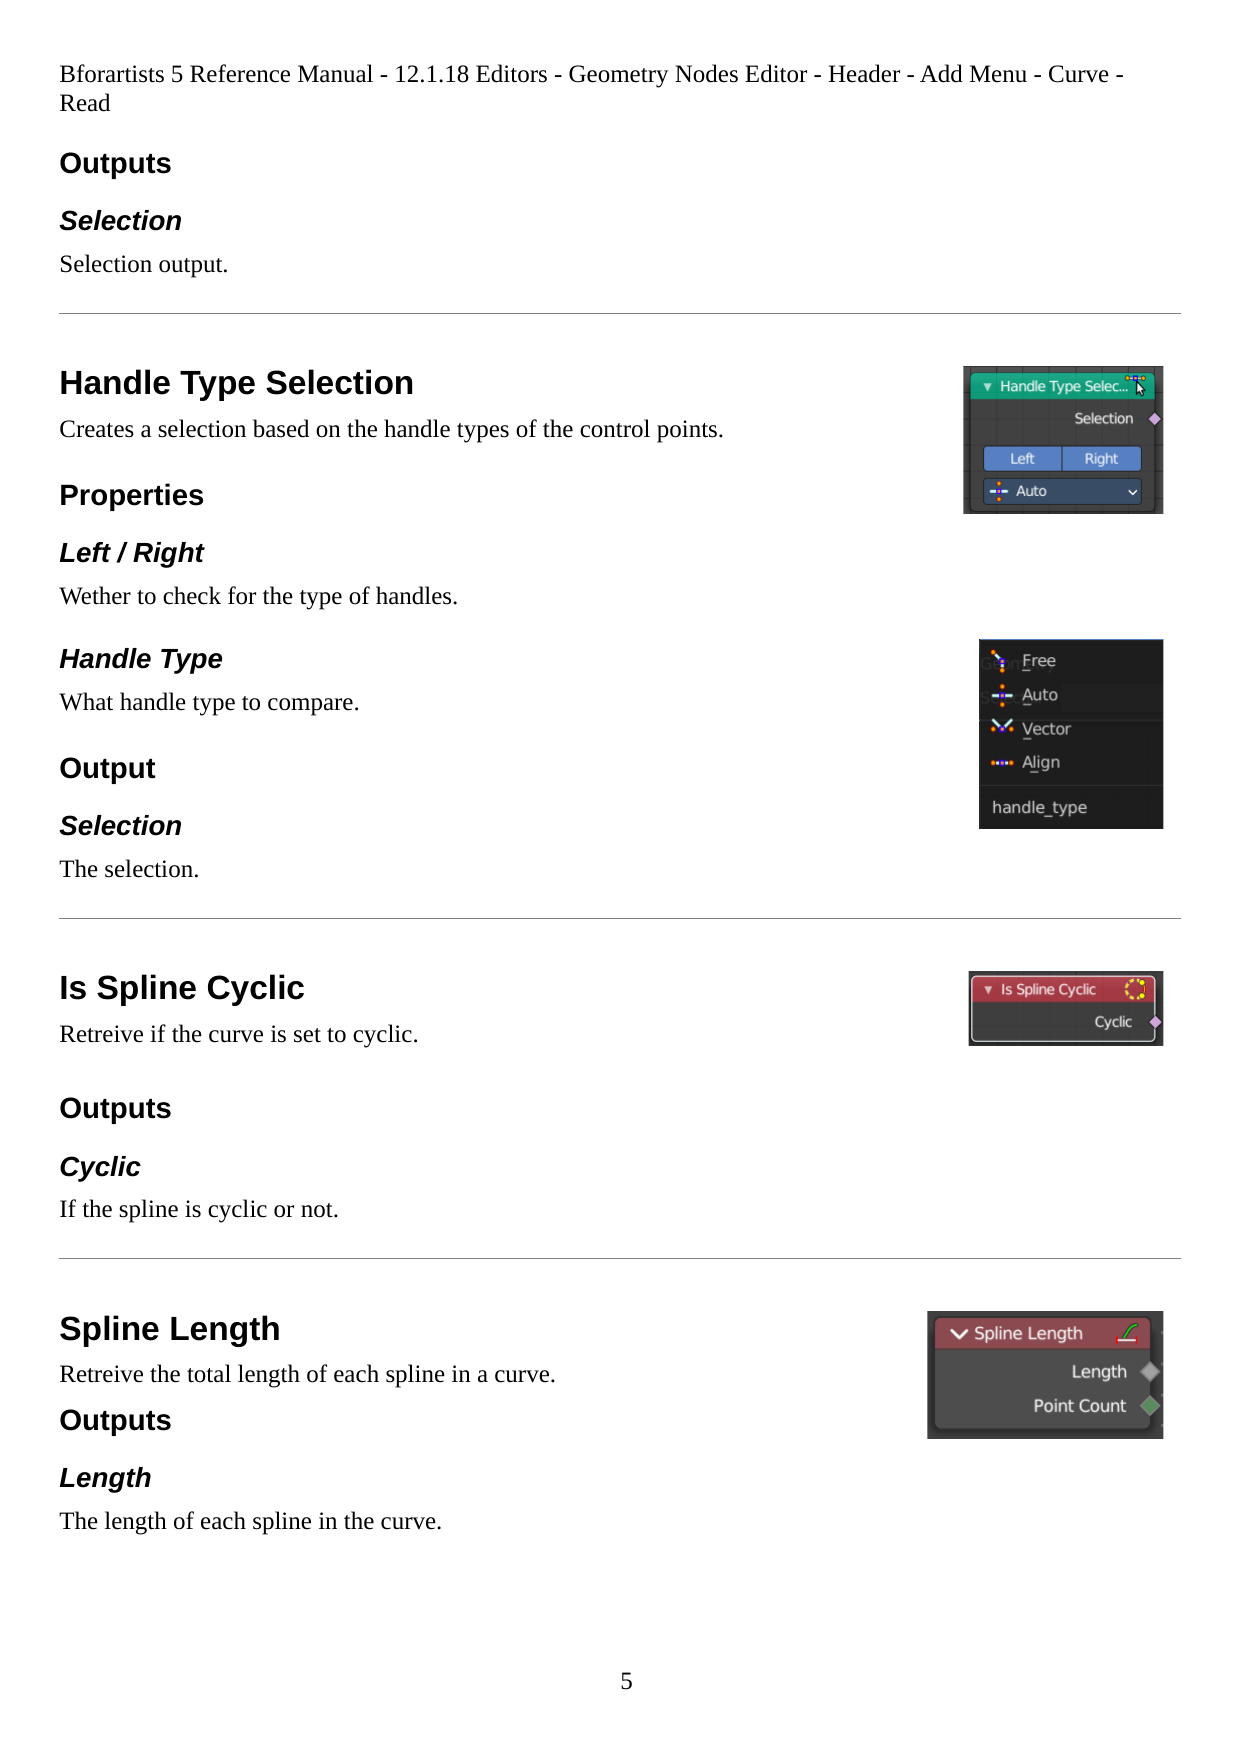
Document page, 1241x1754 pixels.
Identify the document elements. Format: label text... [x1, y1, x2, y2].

subtitle Outputs [59, 1091, 1181, 1125]
subtitle Cyclic [59, 1150, 1181, 1182]
picture [968, 971, 1164, 1046]
text If the spline is cyclic or not. [59, 1194, 1181, 1223]
subtitle [1164, 643, 1181, 674]
subtitle Selection [59, 205, 1181, 237]
subtitle Spline Length [59, 1308, 1181, 1347]
subtitle [1164, 751, 1181, 784]
picture [963, 366, 1164, 514]
text Creates a selection based on the handle types of the control points. [59, 414, 963, 443]
picture [927, 1311, 1164, 1439]
subtitle Properties [59, 478, 963, 512]
subtitle Outputs [59, 146, 1181, 180]
text Retreive if the curve is set to cyclic. [59, 1019, 1181, 1048]
subtitle Handle Type [59, 643, 979, 674]
subtitle Is Spline Cyclic [59, 968, 1181, 1007]
subtitle Outputs [59, 1403, 927, 1437]
subtitle Length [59, 1462, 1181, 1493]
subtitle Output [59, 751, 979, 784]
subtitle [1164, 478, 1181, 512]
text Wether to check for the type of handles. [59, 581, 1181, 610]
text What handle type to compare. [59, 687, 979, 716]
picture [979, 639, 1164, 829]
subtitle Selection [59, 809, 1181, 841]
subtitle [1164, 1403, 1181, 1437]
subtitle Handle Type Selection [59, 363, 1181, 402]
text The selection. [59, 854, 1181, 883]
text Retreive the total length of each spline in a curve. [59, 1359, 927, 1388]
subtitle Left / Right [59, 537, 1181, 569]
text The length of each spline in the curve. [59, 1506, 1181, 1535]
text Selection output. [59, 249, 1181, 278]
